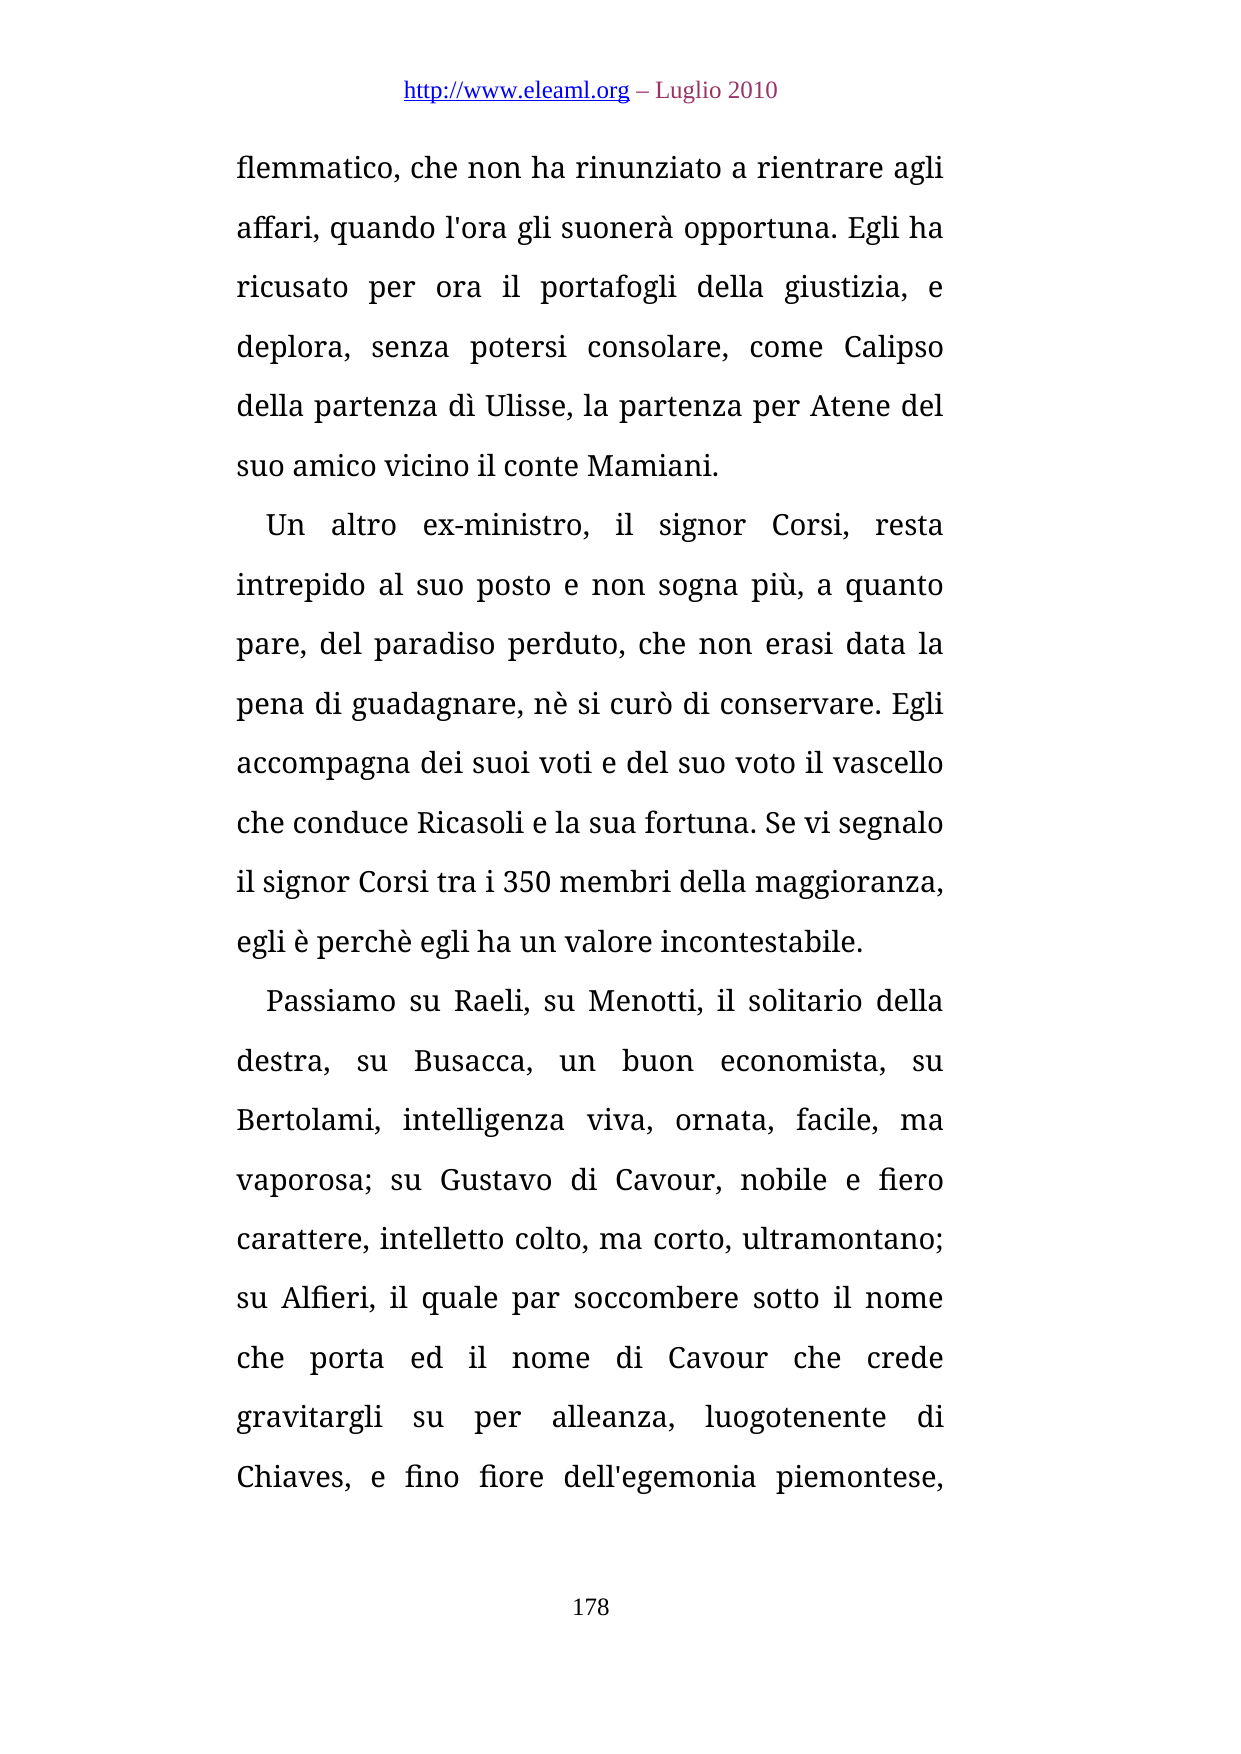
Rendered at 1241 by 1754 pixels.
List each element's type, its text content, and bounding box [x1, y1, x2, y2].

text flemmatico, che non ha rinunziato a rientrare agli affari, quando l'ora gli suonerà opportuna. Egli ha ricusato per ora il portafogli della giustizia, e deplora, senza potersi consolare, come Calipso della partenza dì Ulisse, la partenza per Atene del suo amico vicino il conte Mamiani. [236, 148, 945, 485]
text Passiamo su Raeli, su Menotti, il solitario della destra, su Busacca, un buon economista, su Bertolami, intelligenza viva, ornata, facile, ma vaporosa; su Gustavo di Cavour, nobile e fiero carattere, intelletto colto, ma corto, ultramontano; su Alfieri, il quale par soccombere sotto il nome che porta ed il nome di Cavour che crede gravitargli su per alleanza, luogotenente di Chiaves, e fino fiore dell'egemonia piemontese, [236, 980, 945, 1496]
text Un altro ex-ministro, il signor Corsi, resta intrepido al suo posto e non sogna più, a quanto pare, del paradiso perduto, che non erasi data la pena di guadagnare, nè si curò di conservare. Egli accompagna dei suoi voti e del suo voto il vascello che conduce Ricasoli e la sua fortuna. Se vi segnalo il signor Corsi tra i 350 membri della maggioranza, egli è perchè egli ha un valore incontestabile. [236, 504, 945, 961]
